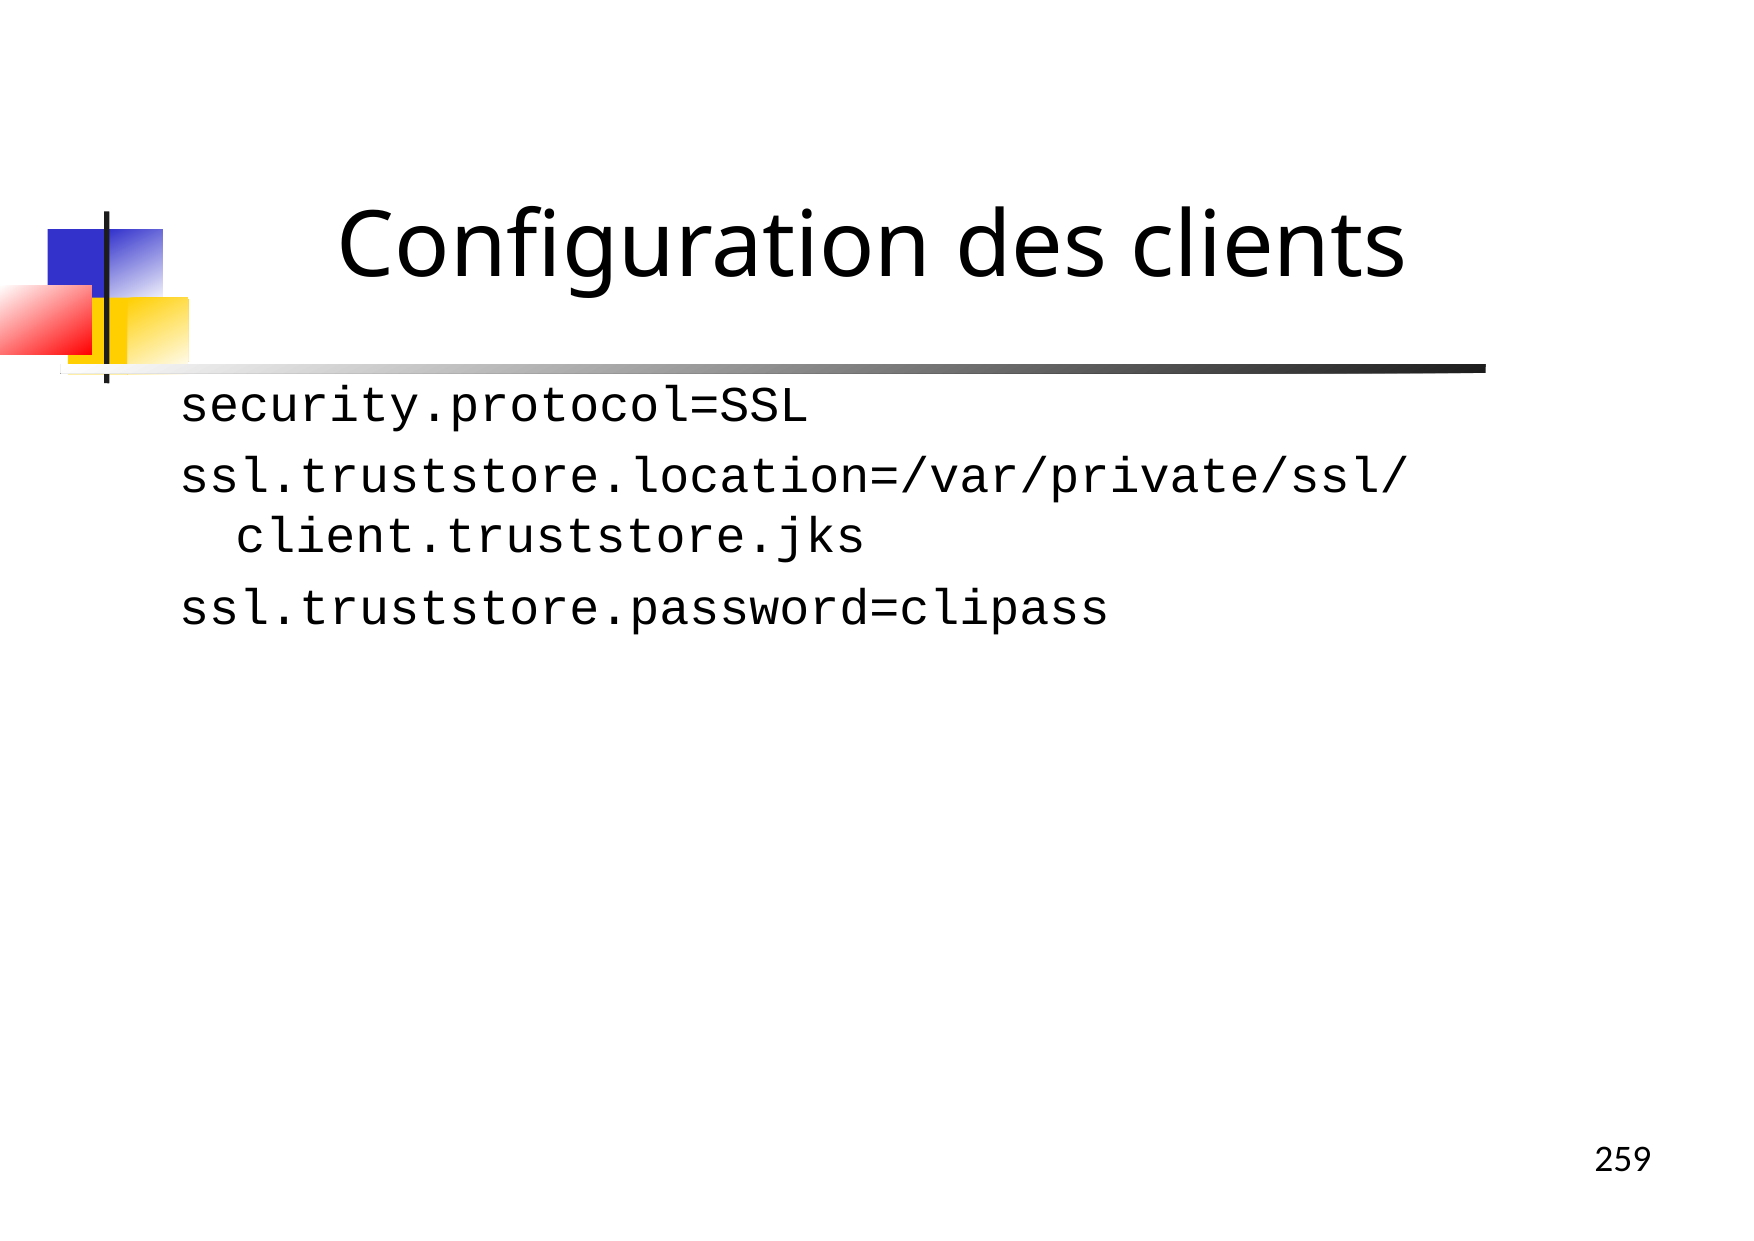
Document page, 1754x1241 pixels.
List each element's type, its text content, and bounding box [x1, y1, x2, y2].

title Configuration des clients [179, 139, 1567, 351]
list security.protocol=SSL ssl.truststore.location=/var/private/ssl/client.truststore.jks ssl.truststore.password=clipass [179, 371, 1567, 1091]
